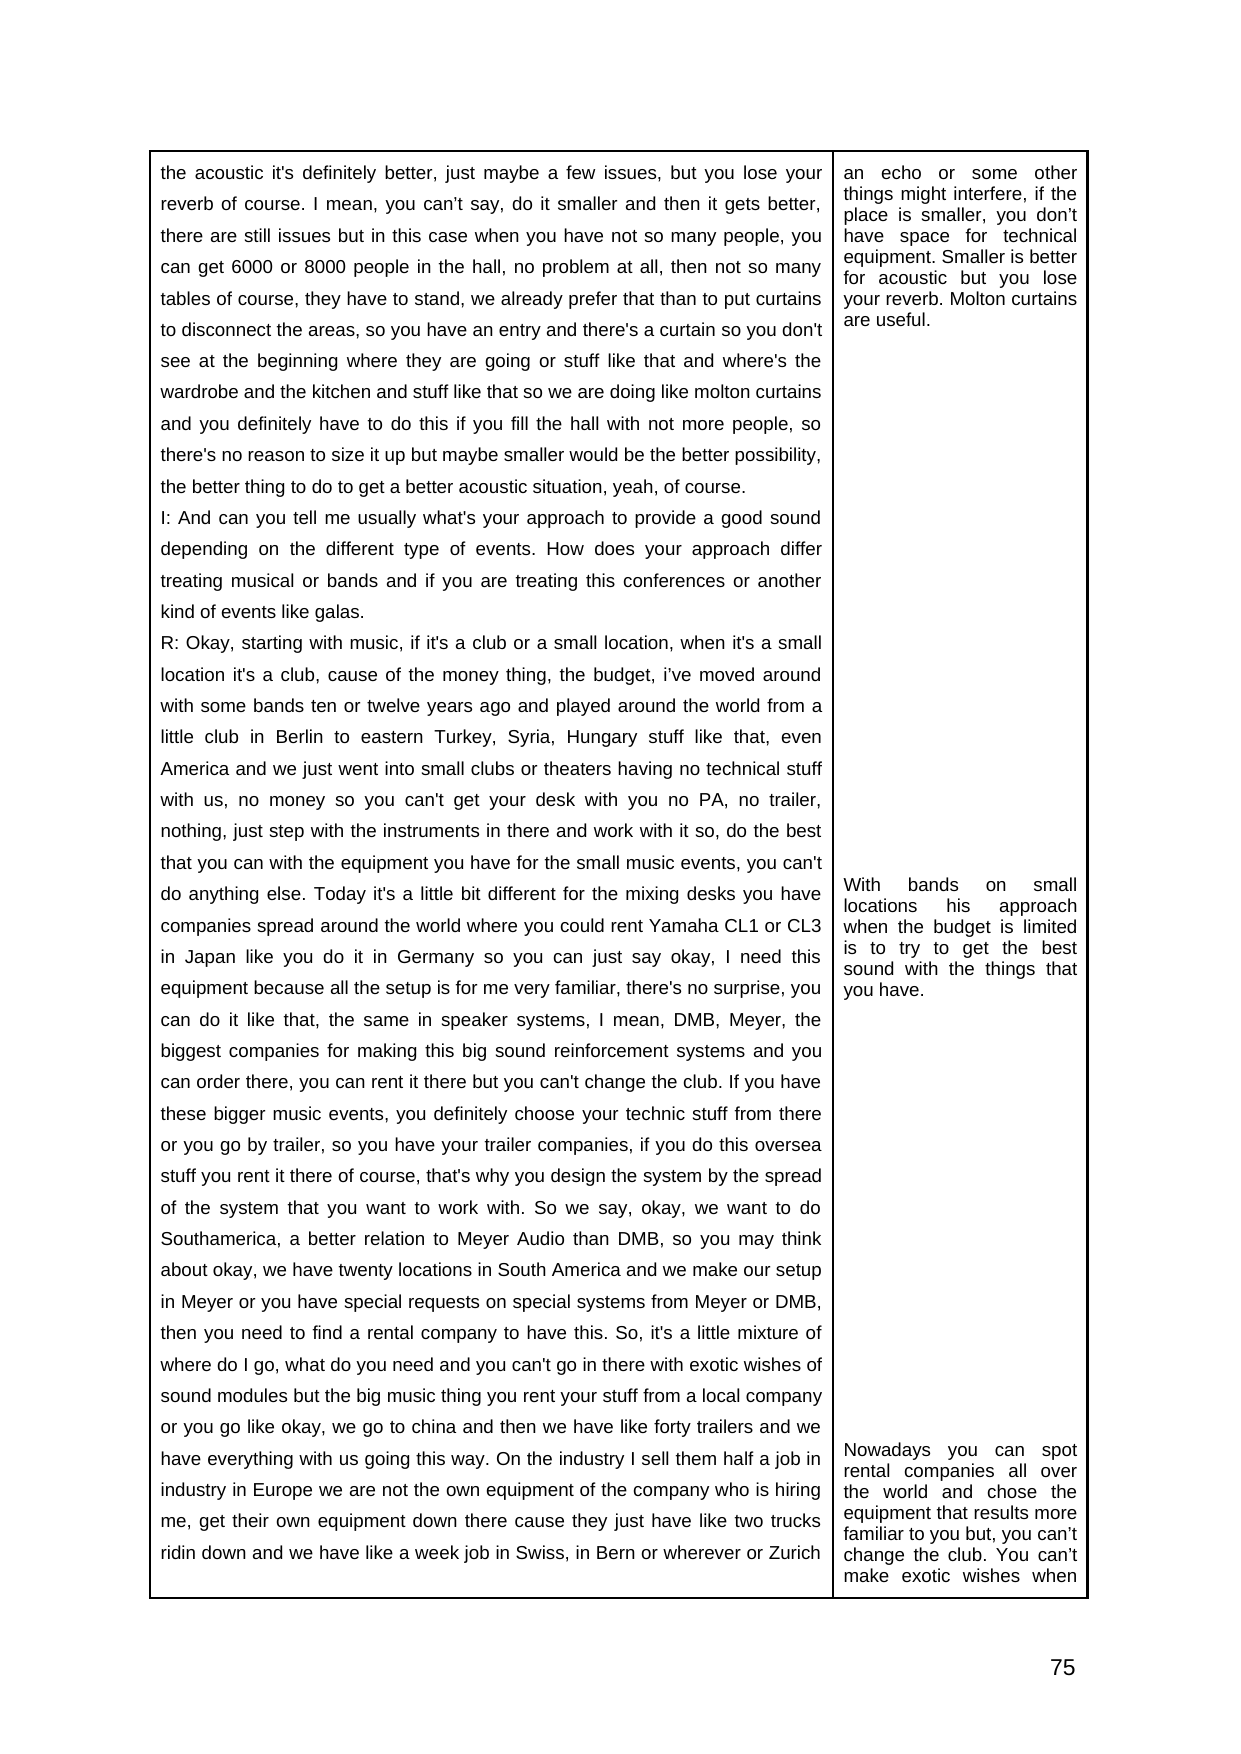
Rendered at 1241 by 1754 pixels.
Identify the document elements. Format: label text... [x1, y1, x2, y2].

table_header the acoustic it's definitely better, just maybe a few issues, but you lose your reverb of course. I mean, you can’t say, do it smaller and then it gets better, there are still issues but in this case when you have not so many people, you can get 6000 or 8000 people in the hall, no problem at all, then not so many tables of course, they have to stand, we already prefer that than to put curtains to disconnect the areas, so you have an entry and there's a curtain so you don't see at the beginning where they are going or stuff like that and where's the wardrobe and the kitchen and stuff like that so we are doing like molton curtains and you definitely have to do this if you fill the hall with not more people, so there's no reason to size it up but maybe smaller would be the better possibility, the better thing to do to get a better acoustic situation, yeah, of course. I: And can you tell me usually what's your approach to provide a good sound depending on the different type of events. How does your approach differ treating musical or bands and if you are treating this conferences or another kind of events like galas. R: Okay, starting with music, if it's a club or a small location, when it's a small location it's a club, cause of the money thing, the budget, i’ve moved around with some bands ten or twelve years ago and played around the world from a little club in Berlin to eastern Turkey, Syria, Hungary stuff like that, even America and we just went into small clubs or theaters having no technical stuff with us, no money so you can't get your desk with you no PA, no trailer, nothing, just step with the instruments in there and work with it so, do the best that you can with the equipment you have for the small music events, you can't do anything else. Today it's a little bit different for the mixing desks you have companies spread around the world where you could rent Yamaha CL1 or CL3 in Japan like you do it in Germany so you can just say okay, I need this equipment because all the setup is for me very familiar, there's no surprise, you can do it like that, the same in speaker systems, I mean, DMB, Meyer, the biggest companies for making this big sound reinforcement systems and you can order there, you can rent it there but you can't change the club. If you have these bigger music events, you definitely choose your technic stuff from there or you go by trailer, so you have your trailer companies, if you do this oversea stuff you rent it there of course, that's why you design the system by the spread of the system that you want to work with. So we say, okay, we want to do Southamerica, a better relation to Meyer Audio than DMB, so you may think about okay, we have twenty locations in South America and we make our setup in Meyer or you have special requests on special systems from Meyer or DMB, then you need to find a rental company to have this. So, it's a little mixture of where do I go, what do you need and you can't go in there with exotic wishes of sound modules but the big music thing you rent your stuff from a local company or you go like okay, we go to china and then we have like forty trailers and we have everything with us going this way. On the industry I sell them half a job in industry in Europe we are not the own equipment of the company who is hiring me, get their own equipment down there cause they just have like two trucks ridin down and we have like a week job in Swiss, in Bern or wherever or Zurich [151, 152, 832, 1597]
table_header an echo or some other things might interfere, if the place is smaller, you don’t have space for technical equipment. Smaller is better for acoustic but you lose your reverb. Molton curtains are useful. With bands on small locations his approach when the budget is limited is to try to get the best sound with the things that you have. Nowadays you can spot rental companies all over the world and chose the equipment that results more familiar to you but, you can’t change the club. You can’t make exotic wishes when [834, 152, 1086, 1597]
